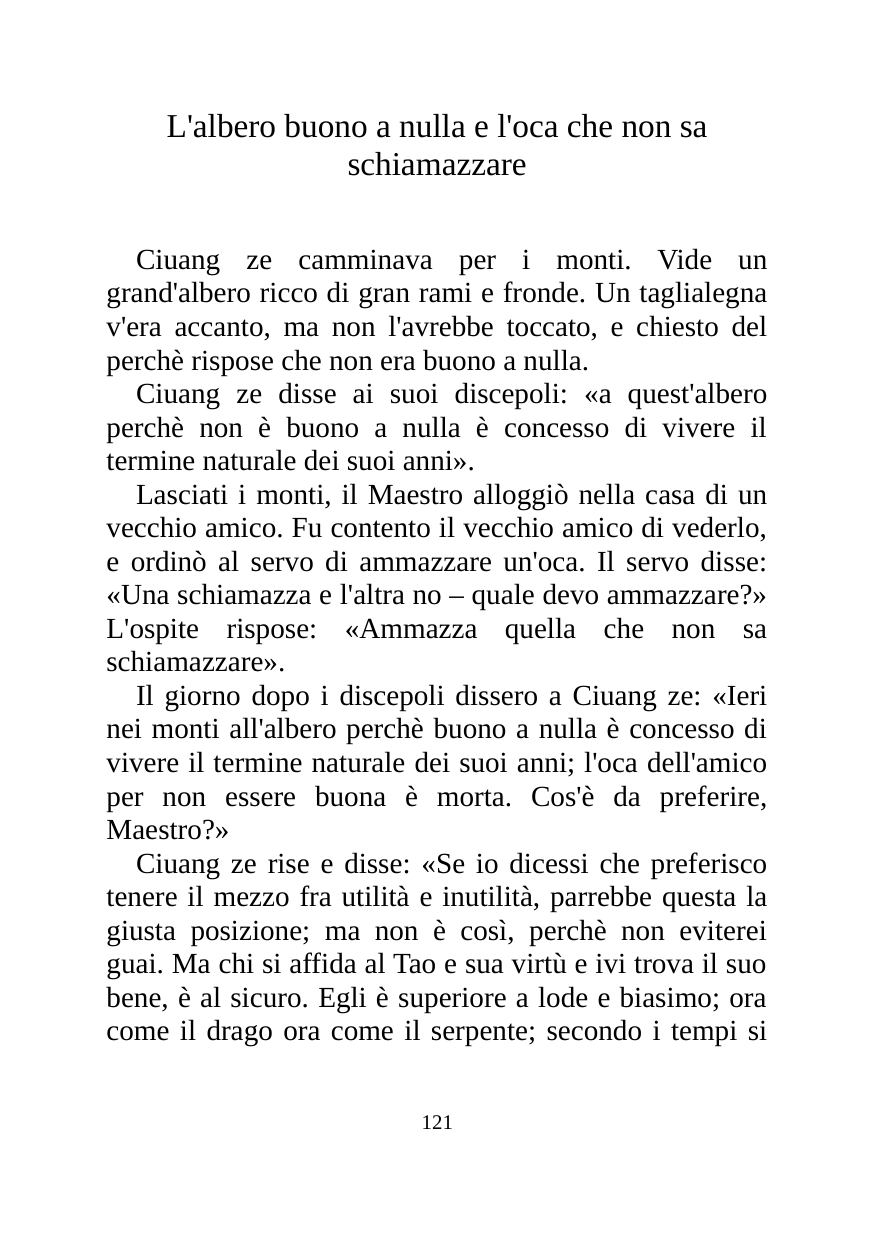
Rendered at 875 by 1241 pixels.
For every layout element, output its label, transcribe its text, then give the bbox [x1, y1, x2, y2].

text Ciuang ze camminava per i monti. Vide un grand'albero ricco di gran rami e fronde. Un taglialegna v'era accanto, ma non l'avrebbe toccato, e chiesto del perchè rispose che non era buono a nulla. [106, 242, 768, 376]
text Ciuang ze disse ai suoi discepoli: «a quest'albero perchè non è buono a nulla è concesso di vivere il termine naturale dei suoi anni». [106, 376, 768, 477]
text Lasciati i monti, il Maestro alloggiò nella casa di un vecchio amico. Fu contento il vecchio amico di vederlo, e ordinò al servo di ammazzare un'oca. Il servo disse: «Una schiamazza e l'altra no – quale devo ammazzare?» L'ospite rispose: «Ammazza quella che non sa schiamazzare». [106, 477, 768, 678]
text Il giorno dopo i discepoli dissero a Ciuang ze: «Ieri nei monti all'albero perchè buono a nulla è concesso di vivere il termine naturale dei suoi anni; l'oca dell'amico per non essere buona è morta. Cos'è da preferire, Maestro?» [106, 678, 768, 846]
text Ciuang ze rise e disse: «Se io dicessi che preferisco tenere il mezzo fra utilità e inutilità, parrebbe questa la giusta posizione; ma non è così, perchè non eviterei guai. Ma chi si affida al Tao e sua virtù e ivi trova il suo bene, è al sicuro. Egli è superiore a lode e biasimo; ora come il drago ora come il serpente; secondo i tempi si [106, 846, 768, 1047]
subtitle L'albero buono a nulla e l'oca che non sa schiamazzare [106, 106, 768, 183]
